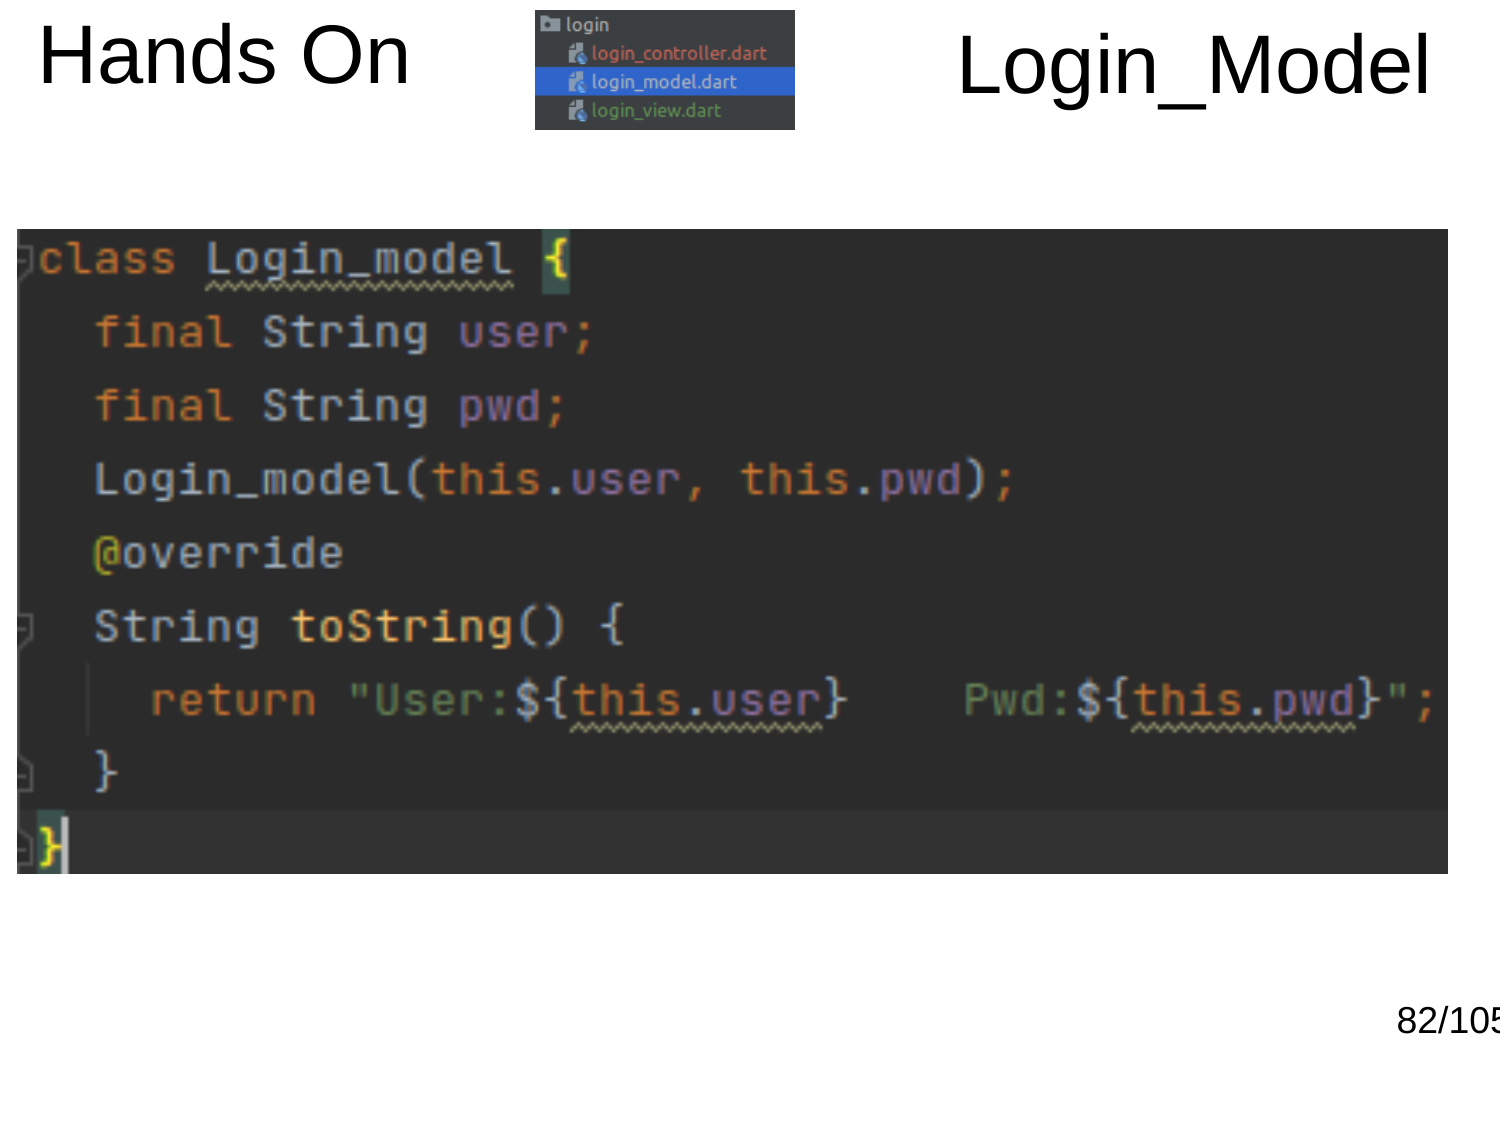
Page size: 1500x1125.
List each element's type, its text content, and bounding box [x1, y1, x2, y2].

picture [17, 229, 1448, 875]
picture [535, 10, 795, 130]
text_box Login_Model [878, 0, 1500, 200]
text_box Hands On [0, 3, 461, 97]
